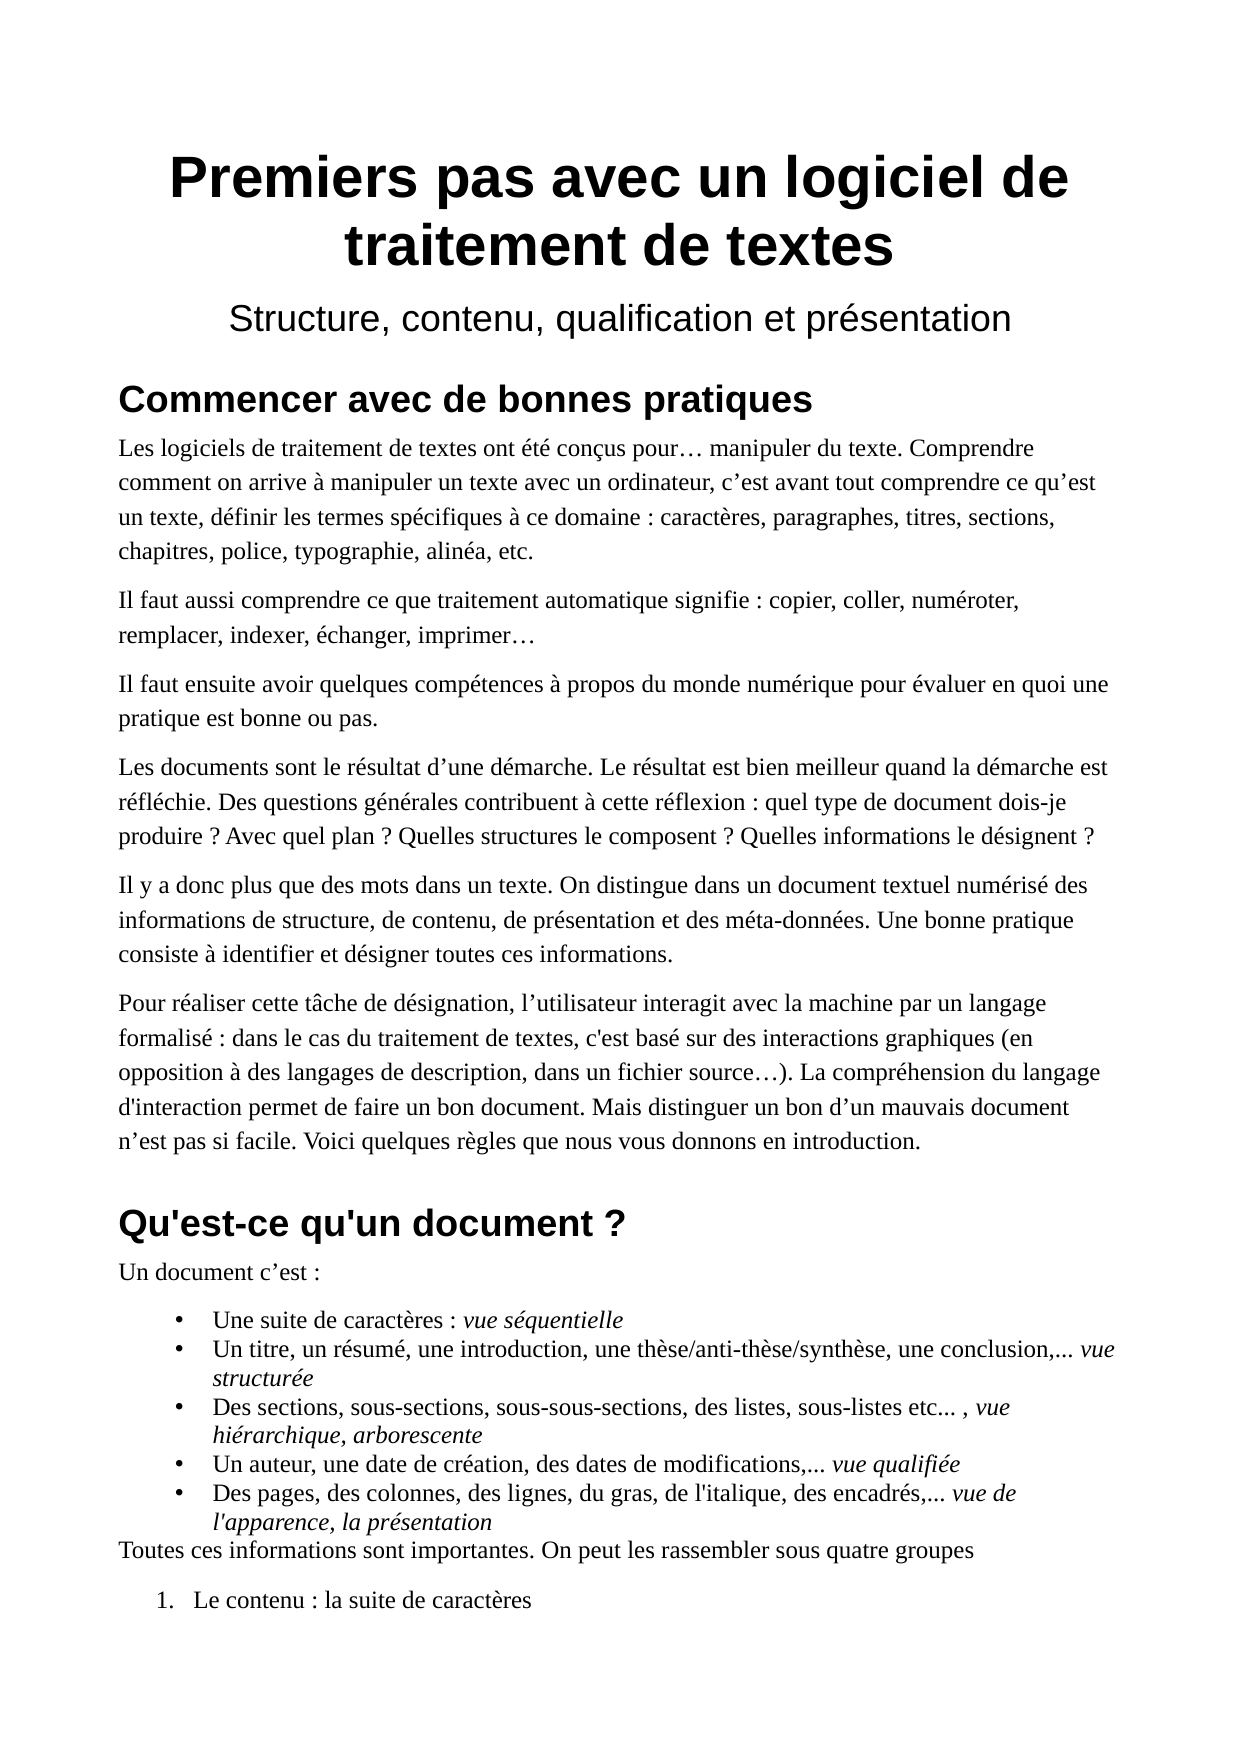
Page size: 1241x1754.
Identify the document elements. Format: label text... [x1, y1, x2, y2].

title Premiers pas avec un logiciel de traitement de textes [118, 143, 1122, 277]
subtitle Commencer avec de bonnes pratiques [118, 377, 1122, 420]
text Il y a donc plus que des mots dans un texte. On distingue dans un document textuel numérisé des informations de structure, de contenu, de présentation et des méta-données. Une bonne pratique consiste à identifier et désigner toutes ces informations. [118, 870, 1122, 968]
text Un document c’est : [118, 1257, 1122, 1285]
list Un titre, un résumé, une introduction, une thèse/anti-thèse/synthèse, une conclusion,... vue structurée [175, 1334, 1122, 1392]
text Pour réaliser cette tâche de désignation, l’utilisateur interagit avec la machine par un langage formalisé : dans le cas du traitement de textes, c'est basé sur des interactions graphiques (en opposition à des langages de description, dans un fichier source…). La compréhension du langage d'interaction permet de faire un bon document. Mais distinguer un bon d’un mauvais document n’est pas si facile. Voici quelques règles que nous vous donnons en introduction. [118, 988, 1122, 1155]
text Il faut aussi comprendre ce que traitement automatique signifie : copier, coller, numéroter, remplacer, indexer, échanger, imprimer… [118, 585, 1122, 648]
text Il faut ensuite avoir quelques compétences à propos du monde numérique pour évaluer en quoi une pratique est bonne ou pas. [118, 669, 1122, 732]
list Le contenu : la suite de caractères [156, 1585, 1122, 1613]
text Toutes ces informations sont importantes. On peut les rassembler sous quatre groupes [118, 1536, 1122, 1564]
list Une suite de caractères : vue séquentielle [175, 1306, 1122, 1334]
text Les logiciels de traitement de textes ont été conçus pour… manipuler du texte. Comprendre comment on arrive à manipuler un texte avec un ordinateur, c’est avant tout comprendre ce qu’est un texte, définir les termes spécifiques à ce domaine : caractères, paragraphes, titres, sections, chapitres, police, typographie, alinéa, etc. [118, 433, 1122, 565]
list Des pages, des colonnes, des lignes, du gras, de l'italique, des encadrés,... vue de l'apparence, la présentation [175, 1478, 1122, 1536]
subtitle Qu'est-ce qu'un document ? [118, 1200, 1122, 1244]
text Les documents sont le résultat d’une démarche. Le résultat est bien meilleur quand la démarche est réfléchie. Des questions générales contribuent à cette réflexion : quel type de document dois-je produire ? Avec quel plan ? Quelles structures le composent ? Quelles informations le désignent ? [118, 752, 1122, 850]
subtitle Structure, contenu, qualification et présentation [118, 296, 1122, 339]
list Des sections, sous-sections, sous-sous-sections, des listes, sous-listes etc... , vue hiérarchique, arborescente [175, 1392, 1122, 1449]
list Un auteur, une date de création, des dates de modifications,... vue qualifiée [175, 1449, 1122, 1478]
